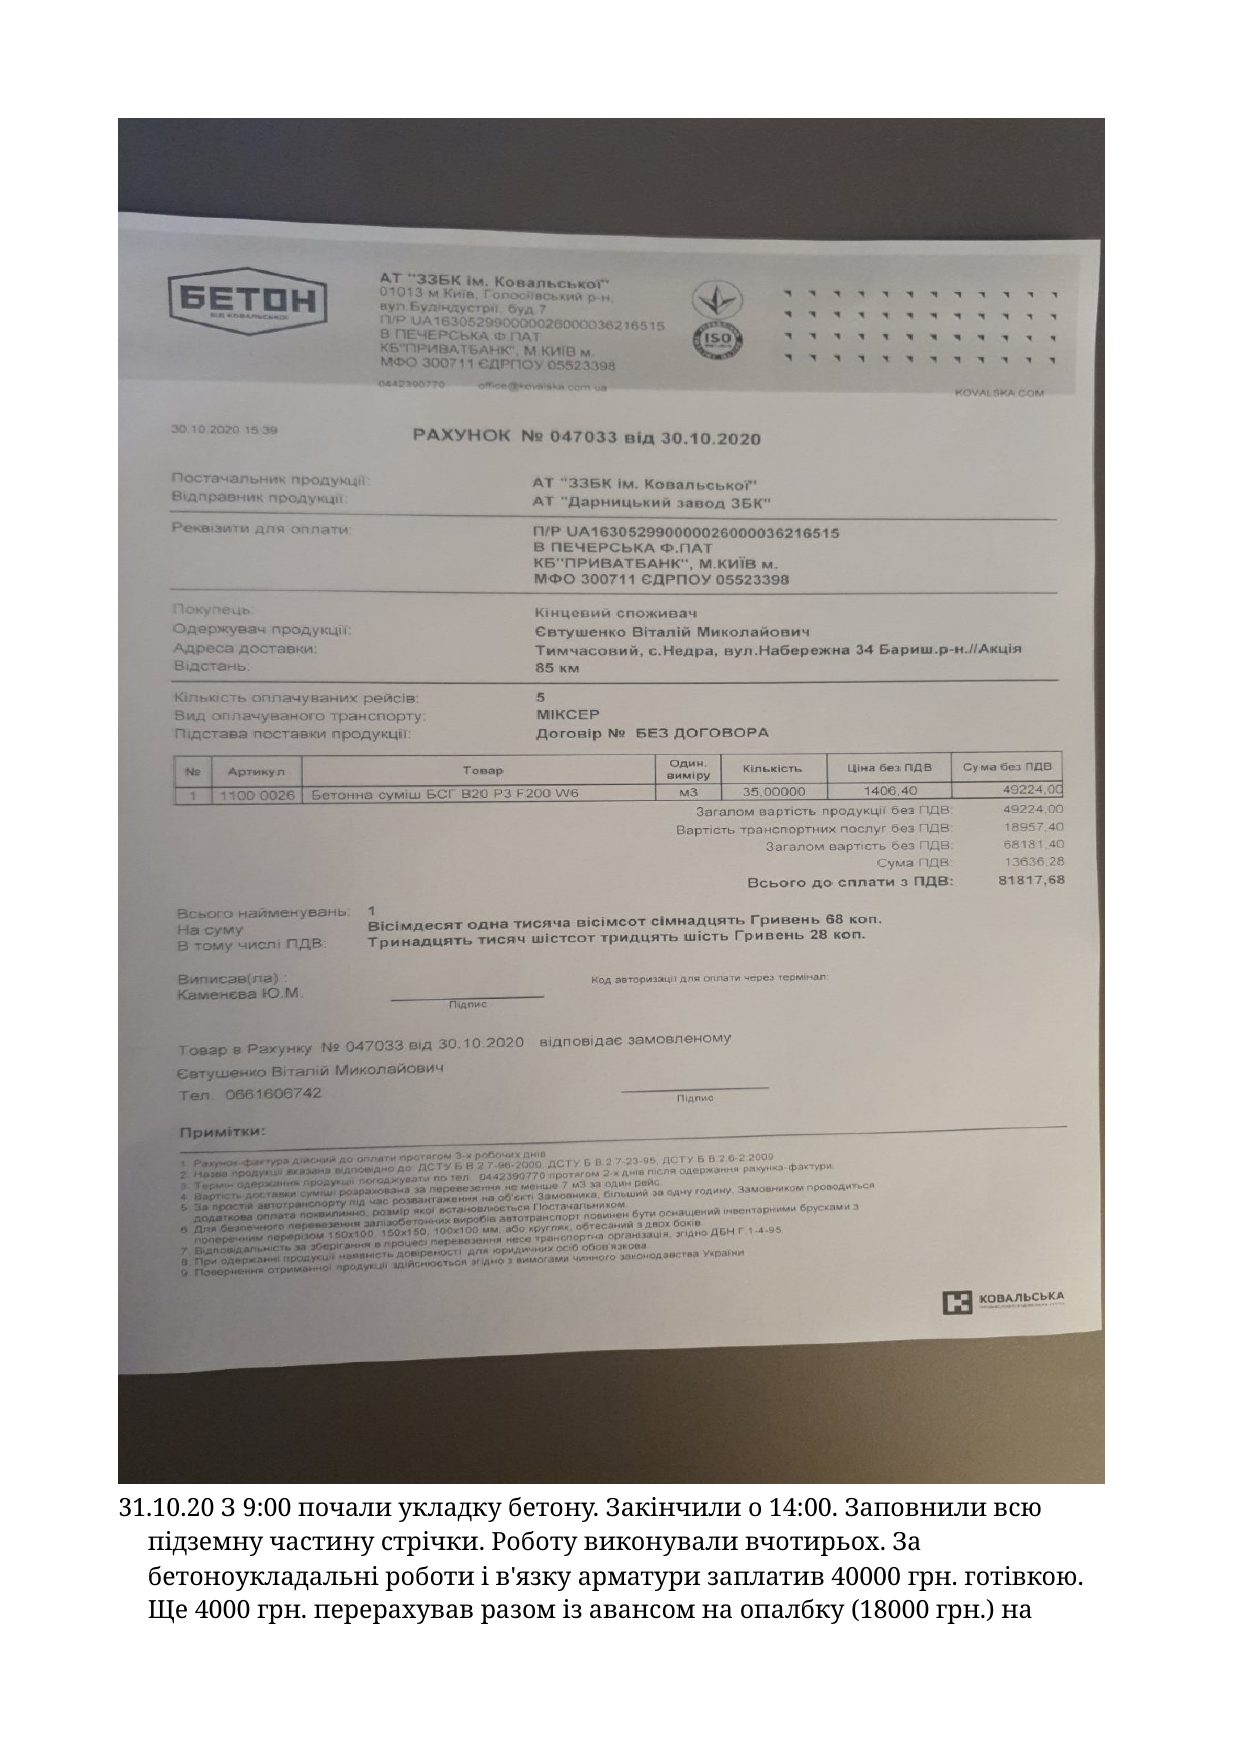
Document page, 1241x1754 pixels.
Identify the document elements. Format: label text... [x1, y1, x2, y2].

text 31.10.20 З 9:00 почали укладку бетону. Закінчили о 14:00. Заповнили всю підземну частину стрічки. Роботу виконували вчотирьох. За бетоноукладальні роботи і в'язку арматури заплатив 40000 грн. готівкою. Ще 4000 грн. перерахував разом із авансом на опалбку (18000 грн.) на [118, 1490, 1122, 1626]
picture [118, 118, 1105, 1484]
